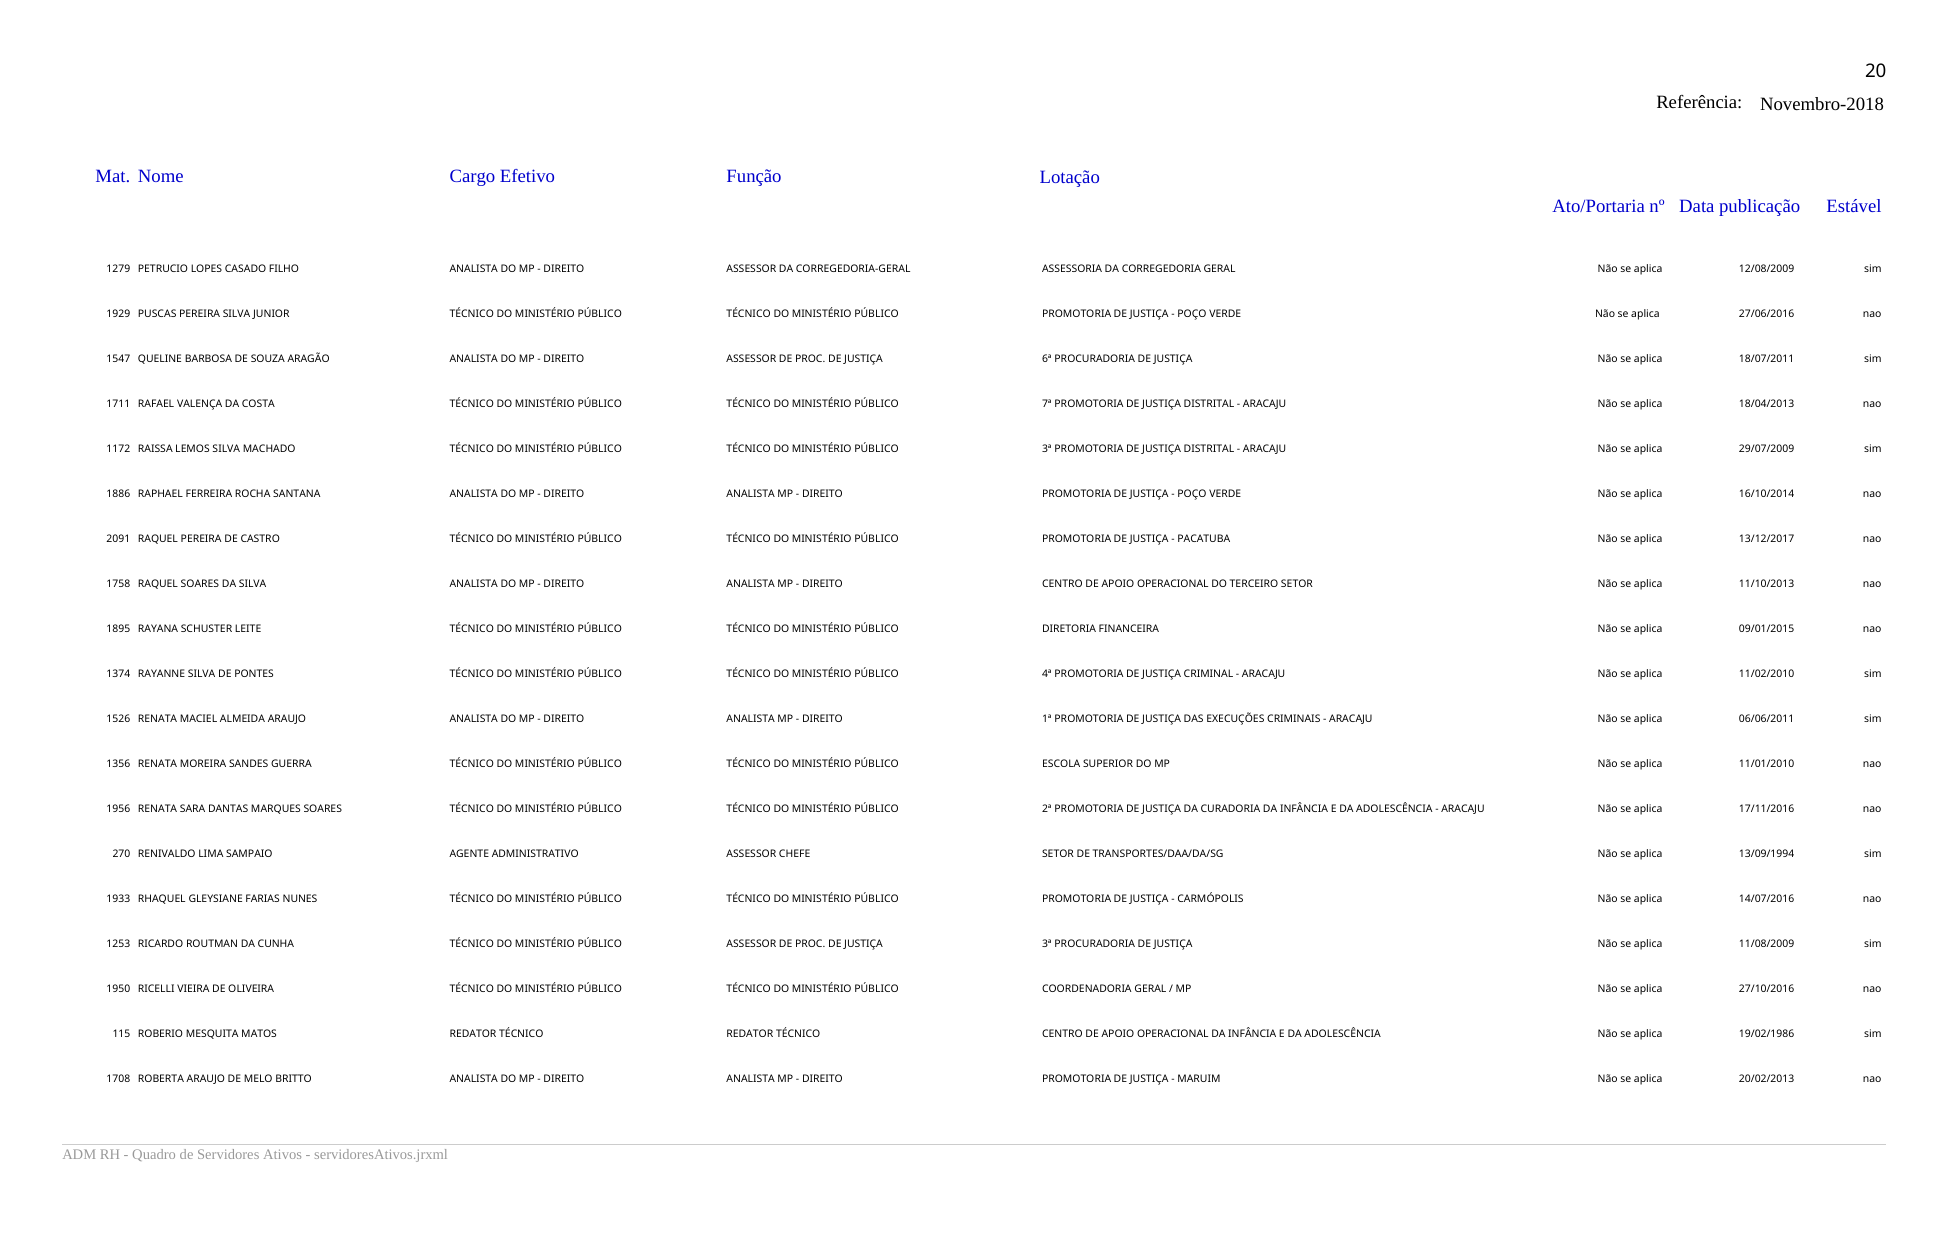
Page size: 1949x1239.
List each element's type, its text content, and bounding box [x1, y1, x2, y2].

table_cell Não se aplica [1547, 531, 1662, 576]
table_cell [130, 711, 138, 756]
table_cell [1538, 711, 1547, 756]
table_cell [443, 756, 449, 801]
table_cell [1881, 1026, 1948, 1071]
table_cell 27/06/2016 [1662, 306, 1794, 351]
table_cell [443, 801, 449, 846]
table_cell [130, 621, 138, 666]
table_cell [1030, 1071, 1042, 1116]
table_cell [1881, 936, 1948, 981]
table_header [0, 0, 1948, 57]
table_cell [1538, 1071, 1547, 1116]
table_cell ANALISTA DO MP - DIREITO [449, 261, 723, 306]
table_cell [803, 196, 1039, 225]
table_cell 1758 [68, 576, 130, 621]
table_cell ANALISTA DO MP - DIREITO [449, 711, 723, 756]
table_cell nao [1803, 891, 1881, 936]
table_cell QUELINE BARBOSA DE SOUZA ARAGÃO [138, 351, 443, 396]
table_cell TÉCNICO DO MINISTÉRIO PÚBLICO [449, 936, 723, 981]
table_cell ANALISTA DO MP - DIREITO [449, 576, 723, 621]
table_cell 11/02/2010 [1662, 666, 1794, 711]
table_cell [1794, 756, 1803, 801]
table_cell RENATA SARA DANTAS MARQUES SOARES [138, 801, 443, 846]
table_cell sim [1803, 261, 1881, 306]
table_cell [1538, 261, 1547, 306]
table_cell 19/02/1986 [1662, 1026, 1794, 1071]
table_cell 06/06/2011 [1662, 711, 1794, 756]
table_cell [0, 396, 68, 441]
table_cell CENTRO DE APOIO OPERACIONAL DO TERCEIRO SETOR [1042, 576, 1538, 621]
table_cell Não se aplica [1547, 666, 1662, 711]
table_cell 17/11/2016 [1662, 801, 1794, 846]
table_cell [684, 166, 726, 195]
table_cell TÉCNICO DO MINISTÉRIO PÚBLICO [449, 396, 723, 441]
table_cell [138, 195, 203, 225]
table_cell [130, 666, 138, 711]
table_cell 27/10/2016 [1662, 981, 1794, 1026]
table_cell [1039, 196, 1196, 225]
table_cell [0, 981, 68, 1026]
table_cell [443, 396, 449, 441]
table_cell [1196, 166, 1529, 195]
table_cell [1030, 261, 1042, 306]
table_cell 1711 [68, 396, 130, 441]
table_cell RENIVALDO LIMA SAMPAIO [138, 846, 443, 891]
table_cell [0, 123, 1948, 163]
table_cell [1538, 846, 1547, 891]
table_cell [443, 711, 449, 756]
table_cell 1279 [68, 261, 130, 306]
table_cell [1881, 441, 1948, 486]
table_cell ANALISTA DO MP - DIREITO [449, 486, 723, 531]
table_cell [1881, 261, 1948, 306]
table_cell ANALISTA DO MP - DIREITO [449, 1071, 723, 1116]
table_cell [0, 441, 68, 486]
table_cell [1794, 1071, 1803, 1116]
table_cell [130, 306, 138, 351]
table_cell [443, 981, 449, 1026]
table_cell [1881, 621, 1948, 666]
table_cell CENTRO DE APOIO OPERACIONAL DA INFÂNCIA E DA ADOLESCÊNCIA [1042, 1026, 1538, 1071]
table_cell 12/08/2009 [1662, 261, 1794, 306]
table_cell [1030, 486, 1042, 531]
table_cell [0, 711, 68, 756]
table_cell [443, 576, 449, 621]
table_cell [449, 195, 684, 225]
table_cell TÉCNICO DO MINISTÉRIO PÚBLICO [449, 666, 723, 711]
table_cell 4ª PROMOTORIA DE JUSTIÇA CRIMINAL - ARACAJU [1042, 666, 1538, 711]
table_cell sim [1803, 711, 1881, 756]
table_cell [0, 936, 68, 981]
table_cell ASSESSOR DE PROC. DE JUSTIÇA [726, 351, 1030, 396]
table_cell [0, 756, 68, 801]
table_cell [1881, 981, 1948, 1026]
table_cell 13/09/1994 [1662, 846, 1794, 891]
table_cell ROBERTA ARAUJO DE MELO BRITTO [138, 1071, 443, 1116]
table_cell [130, 1026, 138, 1071]
table_cell 20/02/2013 [1662, 1071, 1794, 1116]
table_cell [0, 576, 68, 621]
table_cell [1881, 756, 1948, 801]
table_cell Não se aplica [1547, 306, 1662, 351]
table_cell Referência: [1656, 91, 1754, 123]
table_header Cargo Efetivo [449, 165, 684, 195]
table_cell Não se aplica [1547, 891, 1662, 936]
table_cell 1172 [68, 441, 130, 486]
table_cell [1794, 711, 1803, 756]
table_cell [203, 196, 449, 225]
table_cell RAYANA SCHUSTER LEITE [138, 621, 443, 666]
table_cell [1881, 531, 1948, 576]
table_cell PROMOTORIA DE JUSTIÇA - PACATUBA [1042, 531, 1538, 576]
table_cell nao [1803, 396, 1881, 441]
table_cell ASSESSORIA DA CORREGEDORIA GERAL [1042, 261, 1538, 306]
table_cell Não se aplica [1547, 621, 1662, 666]
table_cell Não se aplica [1547, 711, 1662, 756]
table_cell [684, 196, 726, 225]
table_cell [0, 666, 68, 711]
table_cell [0, 801, 68, 846]
table_cell 13/12/2017 [1662, 531, 1794, 576]
table_cell nao [1803, 621, 1881, 666]
table_cell Não se aplica [1547, 396, 1662, 441]
table_cell [443, 486, 449, 531]
table_cell 16/10/2014 [1662, 486, 1794, 531]
table_cell [443, 936, 449, 981]
table_cell 1886 [68, 486, 130, 531]
table_cell [130, 396, 138, 441]
table_cell [1538, 531, 1547, 576]
table_cell ADM RH - Quadro de Servidores Ativos - servidoresAtivos.jrxml [62, 1145, 1886, 1168]
table_cell [1884, 93, 1948, 121]
table_cell TÉCNICO DO MINISTÉRIO PÚBLICO [449, 981, 723, 1026]
table_cell [1030, 531, 1042, 576]
table_cell [1794, 891, 1803, 936]
table_cell 11/08/2009 [1662, 936, 1794, 981]
table_cell [0, 891, 68, 936]
table_cell 270 [68, 846, 130, 891]
table_cell [1886, 57, 1948, 84]
table_cell TÉCNICO DO MINISTÉRIO PÚBLICO [726, 981, 1030, 1026]
table_cell Não se aplica [1547, 486, 1662, 531]
table_cell TÉCNICO DO MINISTÉRIO PÚBLICO [449, 891, 723, 936]
table_cell nao [1803, 531, 1881, 576]
table_cell TÉCNICO DO MINISTÉRIO PÚBLICO [449, 306, 723, 351]
table_cell [1030, 1026, 1042, 1071]
table_cell 1526 [68, 711, 130, 756]
table_cell PROMOTORIA DE JUSTIÇA - POÇO VERDE [1042, 306, 1538, 351]
table_cell RICELLI VIEIRA DE OLIVEIRA [138, 981, 443, 1026]
table_cell [1196, 196, 1529, 225]
table_cell 1708 [68, 1071, 130, 1116]
table_cell 115 [68, 1026, 130, 1071]
table_cell 1950 [68, 981, 130, 1026]
table_cell Lotação [1039, 166, 1196, 196]
table_cell [1881, 666, 1948, 711]
table_cell [1881, 576, 1948, 621]
table_cell [0, 531, 68, 576]
table_cell [1881, 891, 1948, 936]
table_cell [68, 195, 130, 225]
table_cell Não se aplica [1547, 936, 1662, 981]
table_header [1529, 165, 1664, 195]
table_cell [1881, 801, 1948, 846]
table_cell [130, 261, 138, 306]
table_cell [1794, 261, 1803, 306]
table_cell [1538, 1026, 1547, 1071]
table_cell Não se aplica [1547, 1026, 1662, 1071]
table_cell [1030, 441, 1042, 486]
table_header Mat. [68, 165, 130, 195]
table_cell [1030, 396, 1042, 441]
table_cell [1794, 846, 1803, 891]
table_cell [130, 486, 138, 531]
table_cell 18/07/2011 [1662, 351, 1794, 396]
table_cell [130, 891, 138, 936]
table_cell [0, 93, 1656, 121]
table_cell [1538, 981, 1547, 1026]
table_cell [1794, 621, 1803, 666]
table_cell [1794, 666, 1803, 711]
table_cell [130, 351, 138, 396]
table_cell [0, 1144, 62, 1168]
table_cell ASSESSOR DA CORREGEDORIA-GERAL [726, 261, 1030, 306]
table_cell RAYANNE SILVA DE PONTES [138, 666, 443, 711]
table_cell 1929 [68, 306, 130, 351]
table_cell ROBERIO MESQUITA MATOS [138, 1026, 443, 1071]
table_cell [1881, 396, 1948, 441]
table_cell [1538, 801, 1547, 846]
table_cell TÉCNICO DO MINISTÉRIO PÚBLICO [726, 306, 1030, 351]
table_cell TÉCNICO DO MINISTÉRIO PÚBLICO [449, 756, 723, 801]
table_cell [0, 846, 68, 891]
table_cell PETRUCIO LOPES CASADO FILHO [138, 261, 443, 306]
table_cell ANALISTA MP - DIREITO [726, 486, 1030, 531]
table_cell [0, 1116, 1948, 1144]
table_cell 2ª PROMOTORIA DE JUSTIÇA DA CURADORIA DA INFÂNCIA E DA ADOLESCÊNCIA - ARACAJU [1042, 801, 1538, 846]
table_cell [130, 196, 138, 225]
table_cell Não se aplica [1547, 351, 1662, 396]
table_cell RAQUEL SOARES DA SILVA [138, 576, 443, 621]
table_cell RENATA MOREIRA SANDES GUERRA [138, 756, 443, 801]
table_cell [443, 1071, 449, 1116]
table_cell [1538, 936, 1547, 981]
table_cell [1794, 1026, 1803, 1071]
table_cell Não se aplica [1547, 261, 1662, 306]
table_cell SETOR DE TRANSPORTES/DAA/DA/SG [1042, 846, 1538, 891]
table_cell Não se aplica [1547, 1071, 1662, 1116]
table_cell Não se aplica [1547, 756, 1662, 801]
table_cell [1794, 396, 1803, 441]
table_cell RAQUEL PEREIRA DE CASTRO [138, 531, 443, 576]
table_cell [0, 85, 1948, 91]
table_cell Data publicação [1665, 195, 1800, 225]
table_cell TÉCNICO DO MINISTÉRIO PÚBLICO [726, 756, 1030, 801]
table_cell [1794, 576, 1803, 621]
table_cell TÉCNICO DO MINISTÉRIO PÚBLICO [449, 441, 723, 486]
table_cell TÉCNICO DO MINISTÉRIO PÚBLICO [726, 801, 1030, 846]
table_cell nao [1803, 486, 1881, 531]
table_cell [1030, 756, 1042, 801]
table_cell RICARDO ROUTMAN DA CUNHA [138, 936, 443, 981]
table_cell [1538, 306, 1547, 351]
table_cell [1030, 846, 1042, 891]
table_cell [0, 253, 1948, 261]
table_cell [1794, 486, 1803, 531]
table_cell [1881, 846, 1948, 891]
table_header Função [726, 165, 803, 195]
table_cell [1881, 306, 1948, 351]
table_cell [1794, 801, 1803, 846]
table_cell ANALISTA MP - DIREITO [726, 711, 1030, 756]
table_cell [1881, 486, 1948, 531]
table_cell [0, 1026, 68, 1071]
table_cell [443, 306, 449, 351]
table_cell [1538, 441, 1547, 486]
table_cell [130, 531, 138, 576]
table_cell 1356 [68, 756, 130, 801]
table_cell [1794, 981, 1803, 1026]
table_cell TÉCNICO DO MINISTÉRIO PÚBLICO [726, 531, 1030, 576]
table_header [1665, 165, 1800, 195]
table_cell [1538, 891, 1547, 936]
table_cell [1030, 891, 1042, 936]
table_cell [1794, 936, 1803, 981]
table_cell PROMOTORIA DE JUSTIÇA - POÇO VERDE [1042, 486, 1538, 531]
table_cell [1881, 711, 1948, 756]
table_cell [130, 756, 138, 801]
table_header Nome [138, 165, 203, 195]
table_cell Ato/Portaria nº [1529, 195, 1664, 225]
table_cell 11/01/2010 [1662, 756, 1794, 801]
table_cell TÉCNICO DO MINISTÉRIO PÚBLICO [449, 621, 723, 666]
table_cell ASSESSOR DE PROC. DE JUSTIÇA [726, 936, 1030, 981]
table_cell [0, 351, 68, 396]
table_cell 1374 [68, 666, 130, 711]
table_cell PUSCAS PEREIRA SILVA JUNIOR [138, 306, 443, 351]
table_cell [1030, 306, 1042, 351]
table_cell nao [1803, 576, 1881, 621]
table_cell 1253 [68, 936, 130, 981]
table_cell [130, 801, 138, 846]
table_cell [1030, 936, 1042, 981]
table_cell sim [1803, 846, 1881, 891]
table_cell [130, 981, 138, 1026]
table_cell 2091 [68, 531, 130, 576]
table_cell ANALISTA MP - DIREITO [726, 576, 1030, 621]
table_cell [443, 846, 449, 891]
table_cell sim [1803, 441, 1881, 486]
table_cell 1895 [68, 621, 130, 666]
table_cell [130, 576, 138, 621]
table_cell TÉCNICO DO MINISTÉRIO PÚBLICO [726, 666, 1030, 711]
table_cell [130, 846, 138, 891]
table_cell [443, 441, 449, 486]
table_cell Não se aplica [1547, 846, 1662, 891]
table_cell 29/07/2009 [1662, 441, 1794, 486]
table_cell TÉCNICO DO MINISTÉRIO PÚBLICO [449, 531, 723, 576]
table_cell ANALISTA MP - DIREITO [726, 1071, 1030, 1116]
table_cell sim [1803, 936, 1881, 981]
table_cell ANALISTA DO MP - DIREITO [449, 351, 723, 396]
table_cell RAISSA LEMOS SILVA MACHADO [138, 441, 443, 486]
table_cell nao [1803, 801, 1881, 846]
table_cell [803, 166, 1039, 195]
table_cell PROMOTORIA DE JUSTIÇA - MARUIM [1042, 1071, 1538, 1116]
table_cell PROMOTORIA DE JUSTIÇA - CARMÓPOLIS [1042, 891, 1538, 936]
table_cell [0, 196, 68, 225]
table_cell 20 [1731, 57, 1886, 84]
table_cell ASSESSOR CHEFE [726, 846, 1030, 891]
table_cell [1881, 196, 1948, 225]
table_cell TÉCNICO DO MINISTÉRIO PÚBLICO [726, 396, 1030, 441]
table_cell [130, 936, 138, 981]
table_cell [130, 1071, 138, 1116]
table_cell RAPHAEL FERREIRA ROCHA SANTANA [138, 486, 443, 531]
table_cell nao [1803, 1071, 1881, 1116]
table_cell 14/07/2016 [1662, 891, 1794, 936]
table_cell [1538, 351, 1547, 396]
table_cell [443, 261, 449, 306]
table_cell [1030, 621, 1042, 666]
table_cell 1547 [68, 351, 130, 396]
table_cell Novembro-2018 [1756, 93, 1884, 121]
table_cell Não se aplica [1547, 981, 1662, 1026]
table_cell [0, 225, 1948, 244]
table_cell [443, 891, 449, 936]
table_cell REDATOR TÉCNICO [449, 1026, 723, 1071]
table_cell TÉCNICO DO MINISTÉRIO PÚBLICO [726, 621, 1030, 666]
table_cell [0, 244, 1948, 253]
table_cell 09/01/2015 [1662, 621, 1794, 666]
table_cell [1881, 351, 1948, 396]
table_cell [1538, 666, 1547, 711]
table_cell [1794, 441, 1803, 486]
table_cell COORDENADORIA GERAL / MP [1042, 981, 1538, 1026]
table_cell [130, 441, 138, 486]
table_cell [726, 195, 803, 225]
table_cell nao [1803, 756, 1881, 801]
table_cell 7ª PROMOTORIA DE JUSTIÇA DISTRITAL - ARACAJU [1042, 396, 1538, 441]
table_cell [0, 621, 68, 666]
table_cell [0, 486, 68, 531]
table_cell ESCOLA SUPERIOR DO MP [1042, 756, 1538, 801]
table_cell [1794, 306, 1803, 351]
table_header [1803, 165, 1881, 195]
table_cell sim [1803, 666, 1881, 711]
table_cell REDATOR TÉCNICO [726, 1026, 1030, 1071]
table_cell 11/10/2013 [1662, 576, 1794, 621]
table_cell [1030, 801, 1042, 846]
table_cell [1881, 166, 1948, 195]
table_cell [1030, 576, 1042, 621]
table_cell sim [1803, 1026, 1881, 1071]
table_cell Estável [1803, 195, 1881, 225]
table_cell [0, 57, 1731, 84]
table_cell TÉCNICO DO MINISTÉRIO PÚBLICO [726, 441, 1030, 486]
table_cell Não se aplica [1547, 576, 1662, 621]
table_cell [1794, 351, 1803, 396]
table_cell [203, 166, 449, 195]
table_cell [1794, 531, 1803, 576]
table_cell 3ª PROMOTORIA DE JUSTIÇA DISTRITAL - ARACAJU [1042, 441, 1538, 486]
table_cell [0, 306, 68, 351]
table_cell [1030, 711, 1042, 756]
table_cell [1030, 981, 1042, 1026]
table_cell Não se aplica [1547, 801, 1662, 846]
table_cell [1538, 576, 1547, 621]
table_cell Não se aplica [1547, 441, 1662, 486]
table_cell 3ª PROCURADORIA DE JUSTIÇA [1042, 936, 1538, 981]
table_cell [1886, 1144, 1948, 1168]
table_cell AGENTE ADMINISTRATIVO [449, 846, 723, 891]
table_cell [443, 351, 449, 396]
table_cell [443, 666, 449, 711]
table_cell 1956 [68, 801, 130, 846]
table_cell [0, 166, 68, 195]
table_cell RHAQUEL GLEYSIANE FARIAS NUNES [138, 891, 443, 936]
table_cell sim [1803, 351, 1881, 396]
table_cell [443, 621, 449, 666]
table_cell [443, 1026, 449, 1071]
table_cell RAFAEL VALENÇA DA COSTA [138, 396, 443, 441]
table_cell DIRETORIA FINANCEIRA [1042, 621, 1538, 666]
table_cell TÉCNICO DO MINISTÉRIO PÚBLICO [449, 801, 723, 846]
table_cell RENATA MACIEL ALMEIDA ARAUJO [138, 711, 443, 756]
table_cell [1881, 1071, 1948, 1116]
table_cell [1030, 666, 1042, 711]
table_cell [1538, 756, 1547, 801]
table_cell 6ª PROCURADORIA DE JUSTIÇA [1042, 351, 1538, 396]
table_cell nao [1803, 306, 1881, 351]
table_cell 1933 [68, 891, 130, 936]
table_cell [443, 531, 449, 576]
table_cell TÉCNICO DO MINISTÉRIO PÚBLICO [726, 891, 1030, 936]
table_cell 1ª PROMOTORIA DE JUSTIÇA DAS EXECUÇÕES CRIMINAIS - ARACAJU [1042, 711, 1538, 756]
table_cell [130, 166, 138, 195]
table_cell [1538, 486, 1547, 531]
table_cell [1538, 396, 1547, 441]
table_cell [0, 261, 68, 306]
table_cell [1538, 621, 1547, 666]
table_cell nao [1803, 981, 1881, 1026]
table_cell [0, 1071, 68, 1116]
table_cell [1030, 351, 1042, 396]
table_cell 18/04/2013 [1662, 396, 1794, 441]
